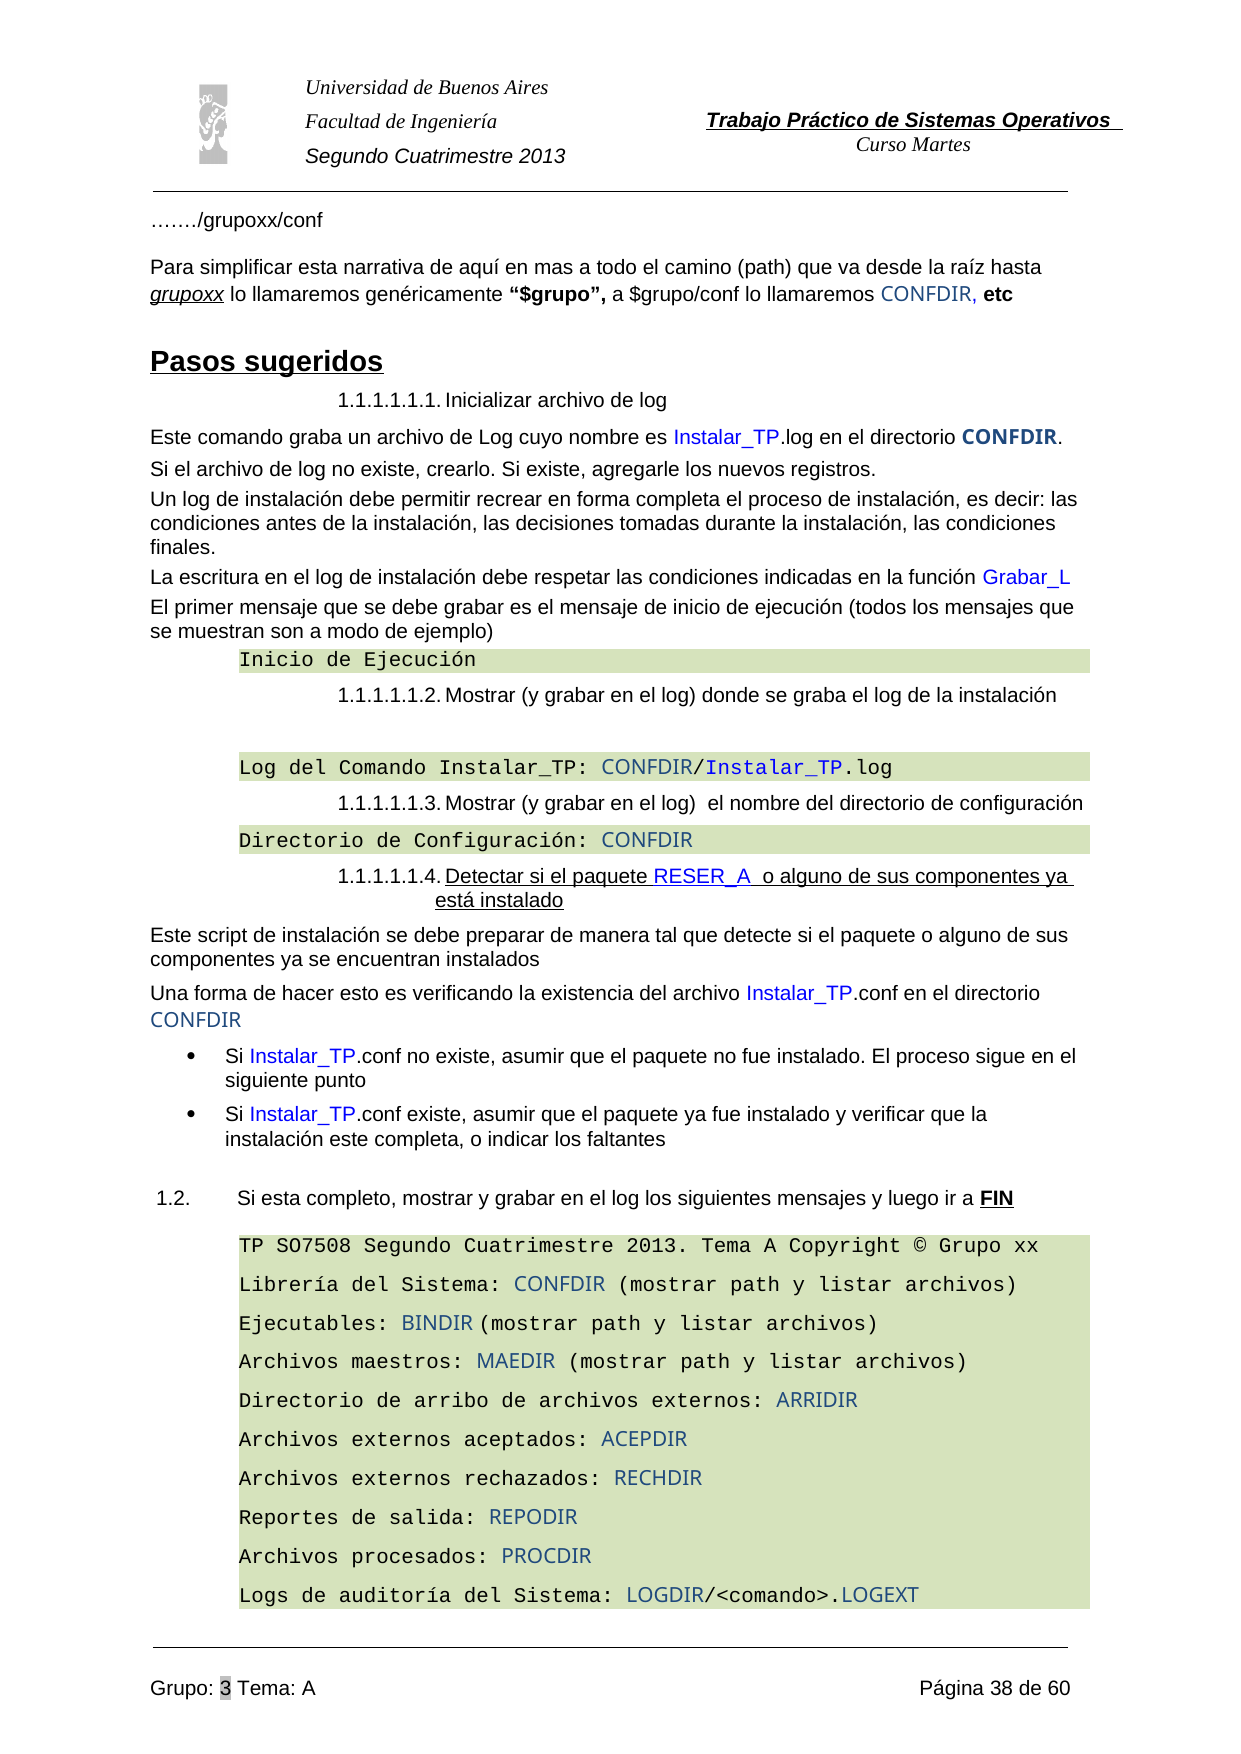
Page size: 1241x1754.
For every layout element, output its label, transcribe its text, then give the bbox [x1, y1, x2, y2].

text Directorio de arribo de archivos externos: ARRIDIR [239, 1386, 1090, 1414]
text Inicio de Ejecución [239, 649, 1090, 673]
text Log del Comando Instalar_TP: CONFDIR/Instalar_TP.log [239, 752, 1090, 781]
text Para simplificar esta narrativa de aquí en mas a todo el camino (path) que va desde la raíz hasta grupoxx lo llamaremos genéricamente “$grupo”, a $grupo/conf lo llamaremos CONFDIR, etc [150, 255, 1090, 307]
list Detectar si el paquete RESER_A o alguno de sus componentes ya está instalado [337, 864, 1090, 912]
text Un log de instalación debe permitir recrear en forma completa el proceso de instalación, es decir: las condiciones antes de la instalación, las decisiones tomadas durante la instalación, las condiciones finales. [150, 487, 1090, 559]
text Si el archivo de log no existe, crearlo. Si existe, agregarle los nuevos registros. [150, 457, 1090, 481]
list Mostrar (y grabar en el log) donde se graba el log de la instalación [337, 683, 1090, 707]
text Logs de auditoría del Sistema: LOGDIR/<comando>.LOGEXT [239, 1580, 1090, 1609]
list Si Instalar_TP.conf existe, asumir que el paquete ya fue instalado y verificar que la instalación este completa, o indicar los faltantes [187, 1102, 1090, 1150]
text Ejecutables: BINDIR (mostrar path y listar archivos) [239, 1308, 1090, 1336]
text Archivos maestros: MAEDIR (mostrar path y listar archivos) [239, 1347, 1090, 1375]
text Librería del Sistema: CONFDIR (mostrar path y listar archivos) [239, 1269, 1090, 1297]
text Este script de instalación se debe preparar de manera tal que detecte si el paquete o alguno de sus componentes ya se encuentran instalados [150, 923, 1090, 971]
text La escritura en el log de instalación debe respetar las condiciones indicadas en la función Grabar_L [150, 565, 1090, 589]
text Archivos externos aceptados: ACEPDIR [239, 1424, 1090, 1453]
text ….…/grupoxx/conf [150, 208, 1090, 232]
picture [198, 82, 231, 166]
list Inicializar archivo de log [337, 387, 1090, 411]
text TP SO7508 Segundo Cuatrimestre 2013. Tema A Copyright © Grupo xx [239, 1235, 1090, 1258]
text Directorio de Configuración: CONFDIR [239, 825, 1090, 854]
text Pasos sugeridos [150, 343, 1090, 377]
list Mostrar (y grabar en el log) el nombre del directorio de configuración [337, 791, 1090, 815]
text Reportes de salida: REPODIR [239, 1502, 1090, 1531]
text Archivos procesados: PROCDIR [239, 1541, 1090, 1570]
text Este comando graba un archivo de Log cuyo nombre es Instalar_TP.log en el directorio CONFDIR. [150, 422, 1090, 450]
list Si Instalar_TP.conf no existe, asumir que el paquete no fue instalado. El proceso sigue en el siguiente punto [187, 1044, 1090, 1092]
text Archivos externos rechazados: RECHDIR [239, 1463, 1090, 1492]
text Una forma de hacer esto es verificando la existencia del archivo Instalar_TP.conf en el directorio CONFDIR [150, 981, 1090, 1033]
text El primer mensaje que se debe grabar es el mensaje de inicio de ejecución (todos los mensajes que se muestran son a modo de ejemplo) [150, 595, 1090, 643]
list Si esta completo, mostrar y grabar en el log los siguientes mensajes y luego ir a FIN [150, 1186, 1090, 1210]
